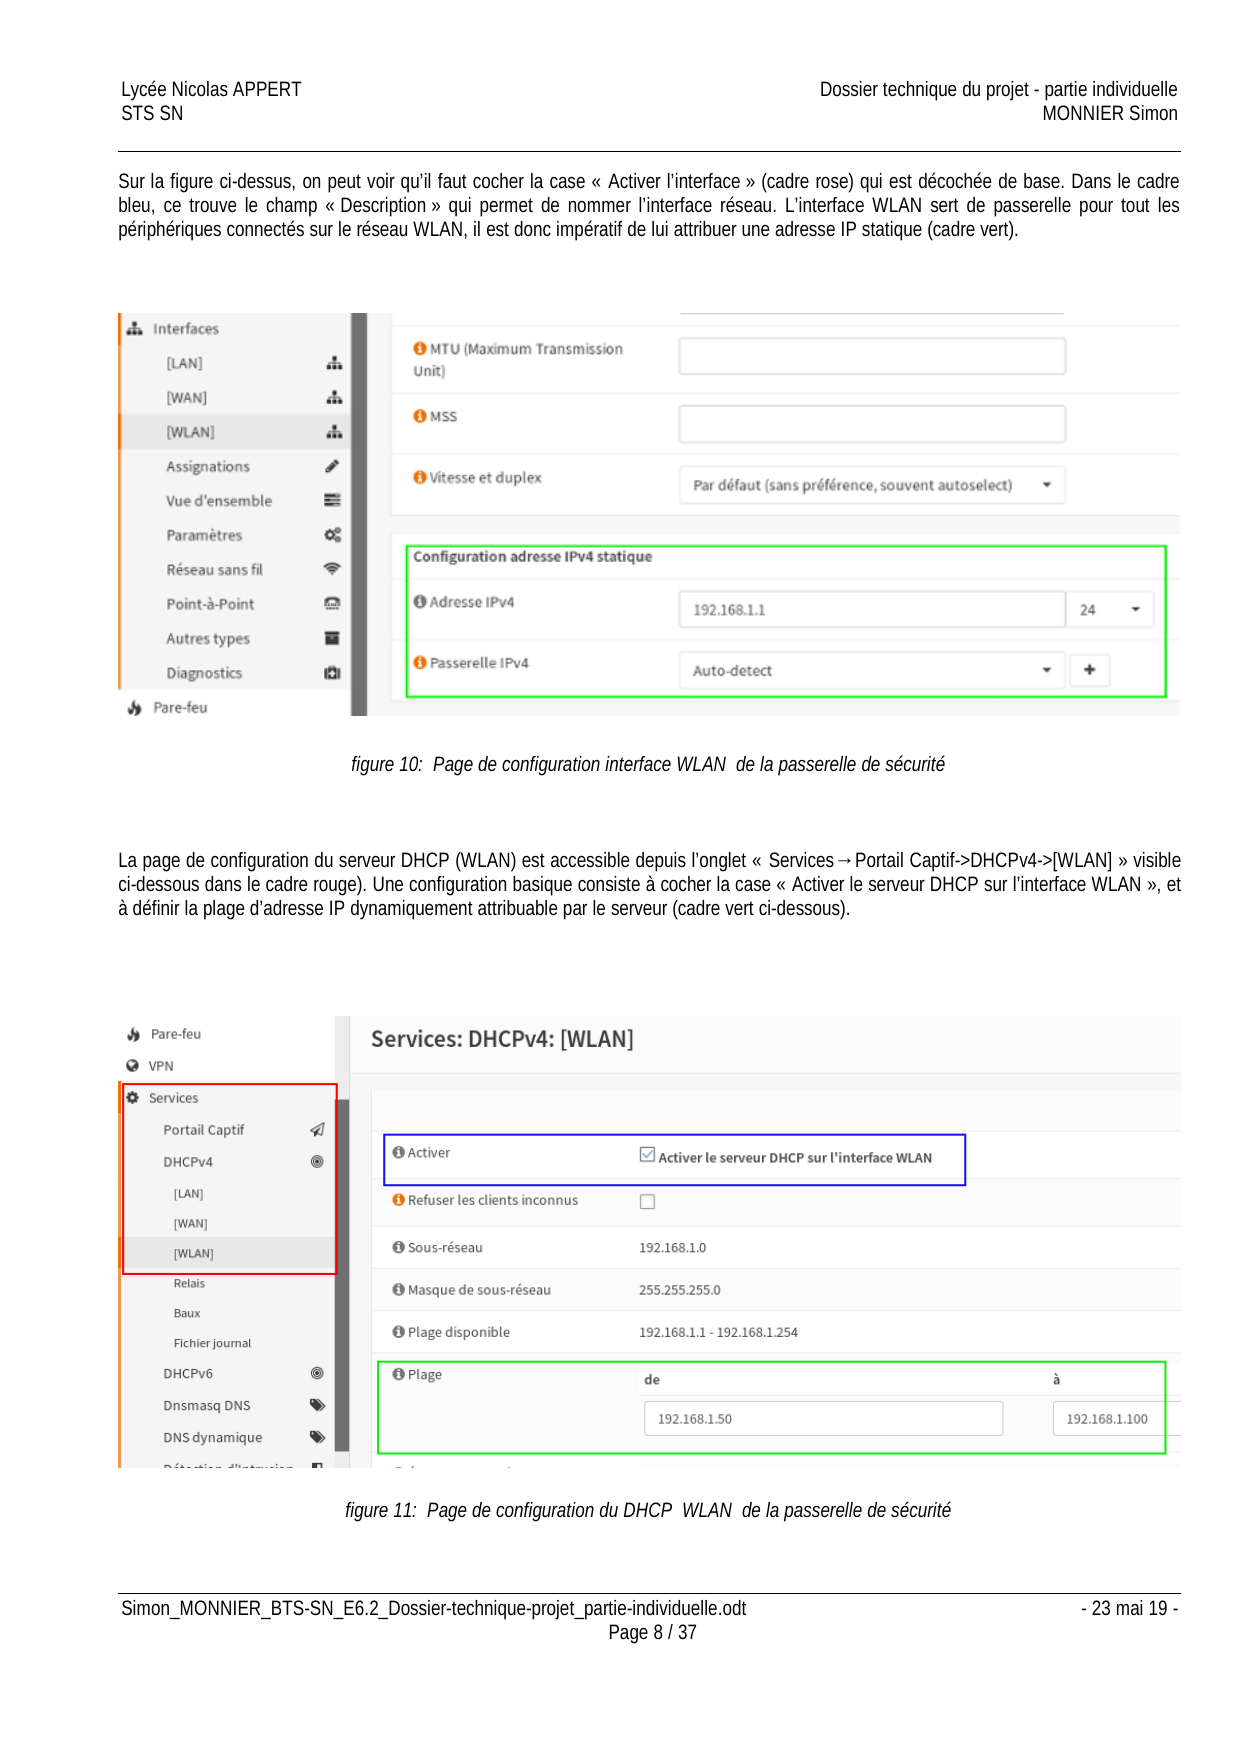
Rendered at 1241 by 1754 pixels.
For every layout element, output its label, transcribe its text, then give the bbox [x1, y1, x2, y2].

text Sur la figure ci-dessus, on peut voir qu’il faut cocher la case « Activer l’interface » (cadre rose) qui est décochée de base. Dans le cadre bleu, ce trouve le champ « Description » qui permet de nommer l’interface réseau. L’interface WLAN sert de passerelle pour tout les périphériques connectés sur le réseau WLAN, il est donc impératif de lui attribuer une adresse IP statique (cadre vert). [118, 169, 1181, 241]
text La page de configuration du serveur DHCP (WLAN) est accessible depuis l’onglet « Services→Portail Captif->DHCPv4->[WLAN] » visible ci-dessous dans le cadre rouge). Une configuration basique consiste à cocher la case « Activer le serveur DHCP sur l’interface WLAN », et à définir la plage d’adresse IP dynamiquement attribuable par le serveur (cadre vert ci-dessous). [118, 847, 1181, 919]
text figure 11: Page de configuration du DHCP WLAN de la passerelle de sécurité [118, 1498, 1181, 1522]
picture [118, 313, 1182, 716]
picture [118, 1016, 1182, 1468]
text figure 10: Page de configuration interface WLAN de la passerelle de sécurité [118, 752, 1181, 776]
